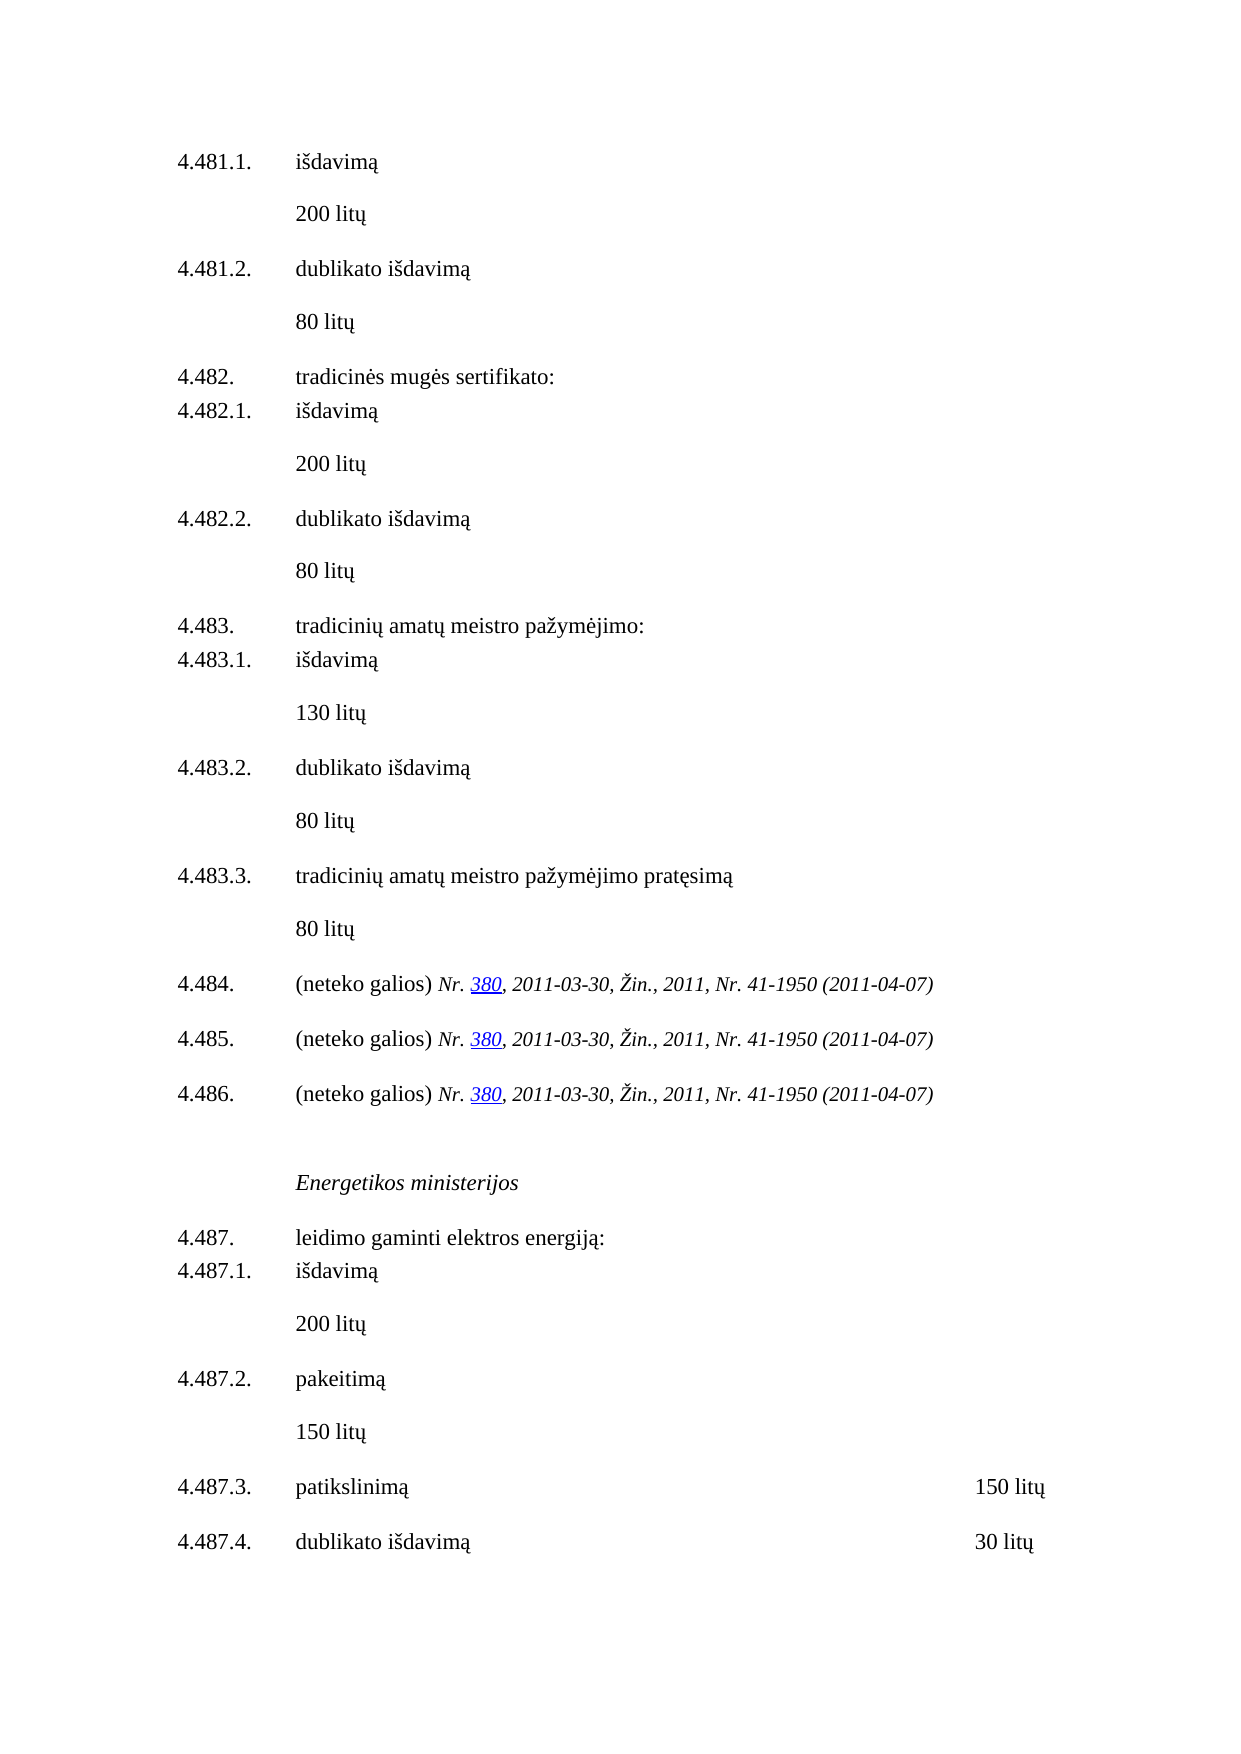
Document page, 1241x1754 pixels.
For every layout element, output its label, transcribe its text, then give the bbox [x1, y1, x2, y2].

text 4.487. leidimo gaminti elektros energiją: [177, 1224, 1122, 1250]
text 4.482.1. išdavimą 200 litų [177, 397, 945, 476]
text 4.482. tradicinės mugės sertifikato: [177, 363, 945, 390]
text 4.482.2. dublikato išdavimą 80 litų [177, 505, 945, 584]
text 4.484. (neteko galios) Nr. 380, 2011-03-30, Žin., 2011, Nr. 41-1950 (2011-04-07) [177, 970, 1122, 996]
text 4.487.2. pakeitimą 150 litų [177, 1365, 930, 1444]
text 4.483. tradicinių amatų meistro pažymėjimo: [177, 613, 945, 639]
text Energetikos ministerijos [295, 1169, 1122, 1195]
text 4.481.1. išdavimą 200 litų [177, 148, 945, 227]
text 4.485. (neteko galios) Nr. 380, 2011-03-30, Žin., 2011, Nr. 41-1950 (2011-04-07) [177, 1025, 1122, 1051]
text 4.486. (neteko galios) Nr. 380, 2011-03-30, Žin., 2011, Nr. 41-1950 (2011-04-07) [177, 1080, 1122, 1106]
text 4.483.3. tradicinių amatų meistro pažymėjimo pratęsimą 80 litų [177, 862, 945, 941]
text 4.481.2. dublikato išdavimą 80 litų [177, 256, 945, 334]
text 4.487.4. dublikato išdavimą 30 litų [177, 1528, 1122, 1554]
text 4.487.1. išdavimą 200 litų [177, 1257, 930, 1336]
text 4.483.1. išdavimą 130 litų [177, 646, 945, 725]
text 4.483.2. dublikato išdavimą 80 litų [177, 754, 945, 833]
text 4.487.3. patikslinimą 150 litų [177, 1473, 1122, 1499]
